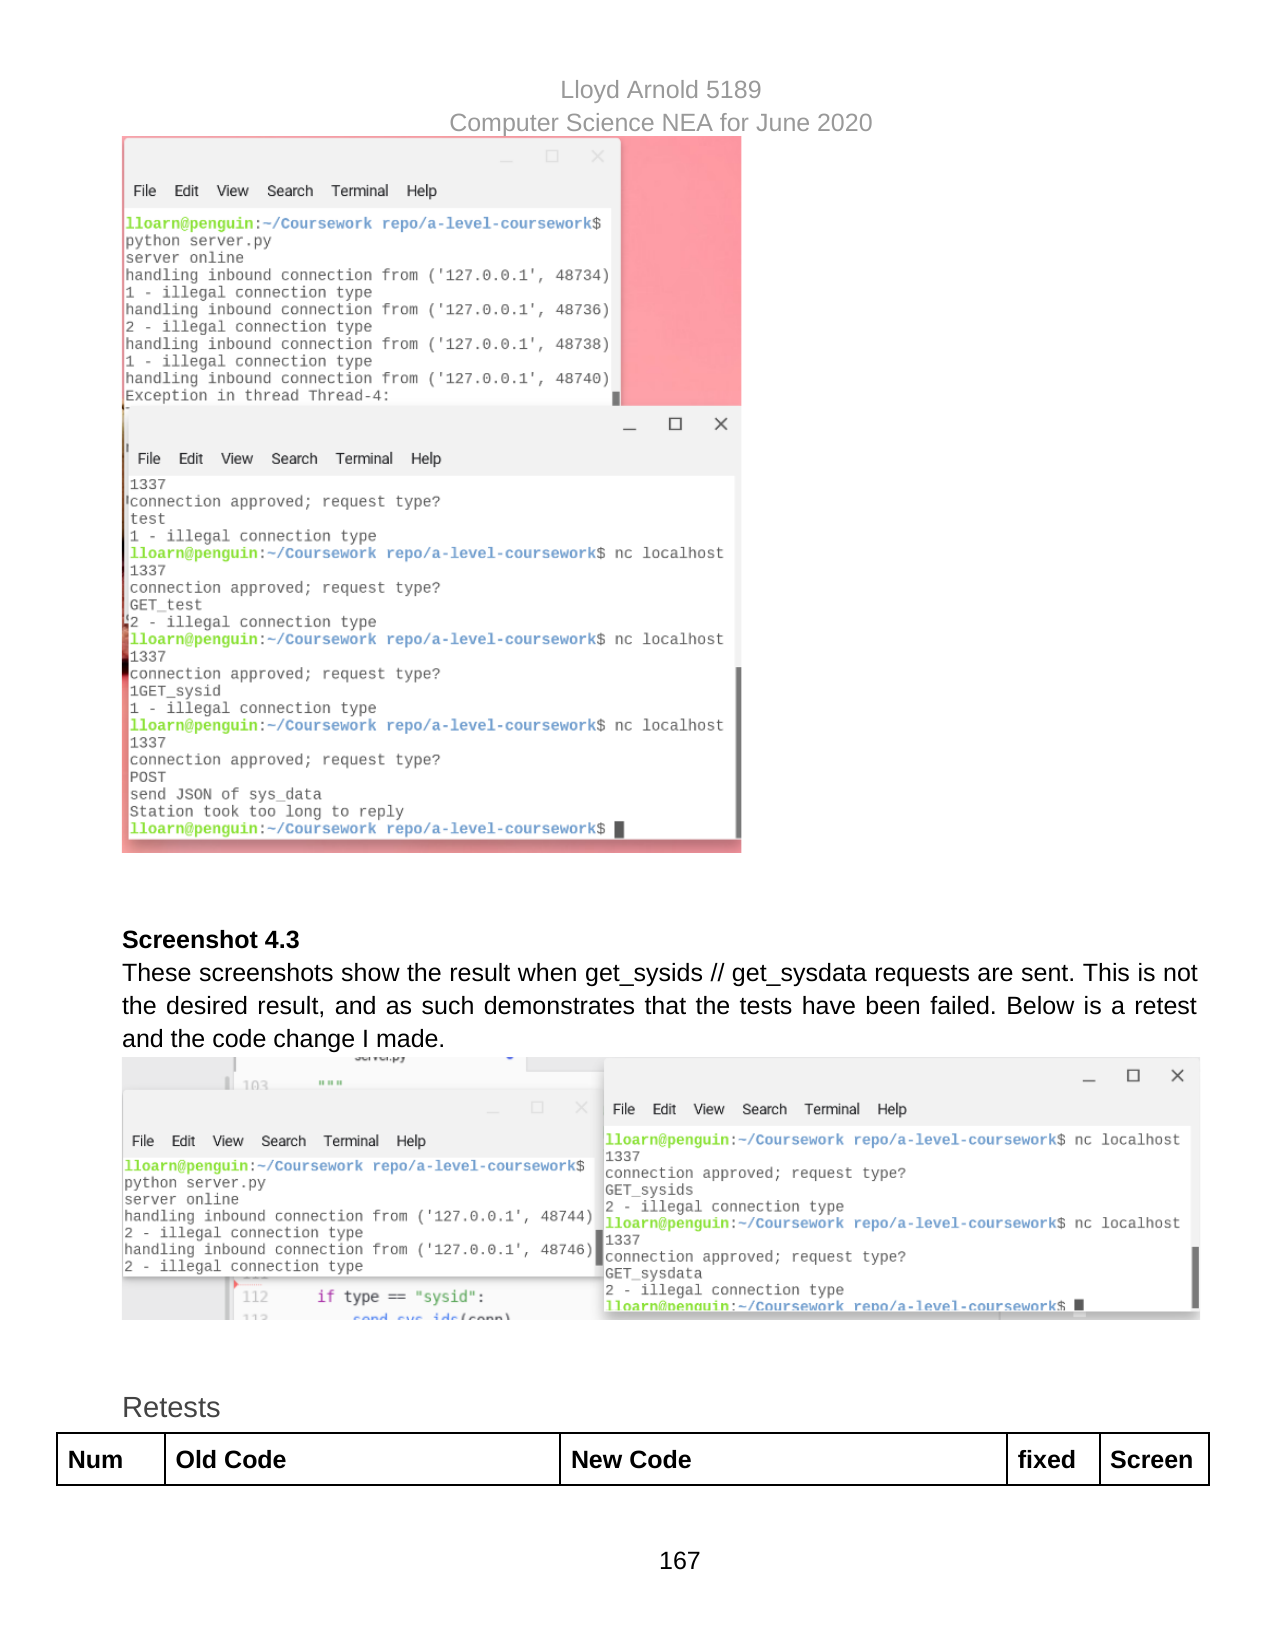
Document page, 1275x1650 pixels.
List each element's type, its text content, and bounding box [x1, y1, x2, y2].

picture [121, 136, 742, 853]
picture [121, 1057, 1200, 1320]
table_header Screen- [1101, 1434, 1208, 1484]
text Screenshot 4.3 [122, 925, 1200, 954]
table_header Old Code [166, 1434, 559, 1484]
table_header Num [58, 1434, 164, 1484]
text These screenshots show the result when get_sysids // get_sysdata requests are sent. This is not the desired result, and as such demonstrates that the tests have been failed. Below is a retest and the code change I made. [122, 958, 1200, 1053]
subtitle Retests [122, 1390, 1200, 1424]
table_header fixed [1008, 1434, 1099, 1484]
table_header New Code [561, 1434, 1006, 1484]
